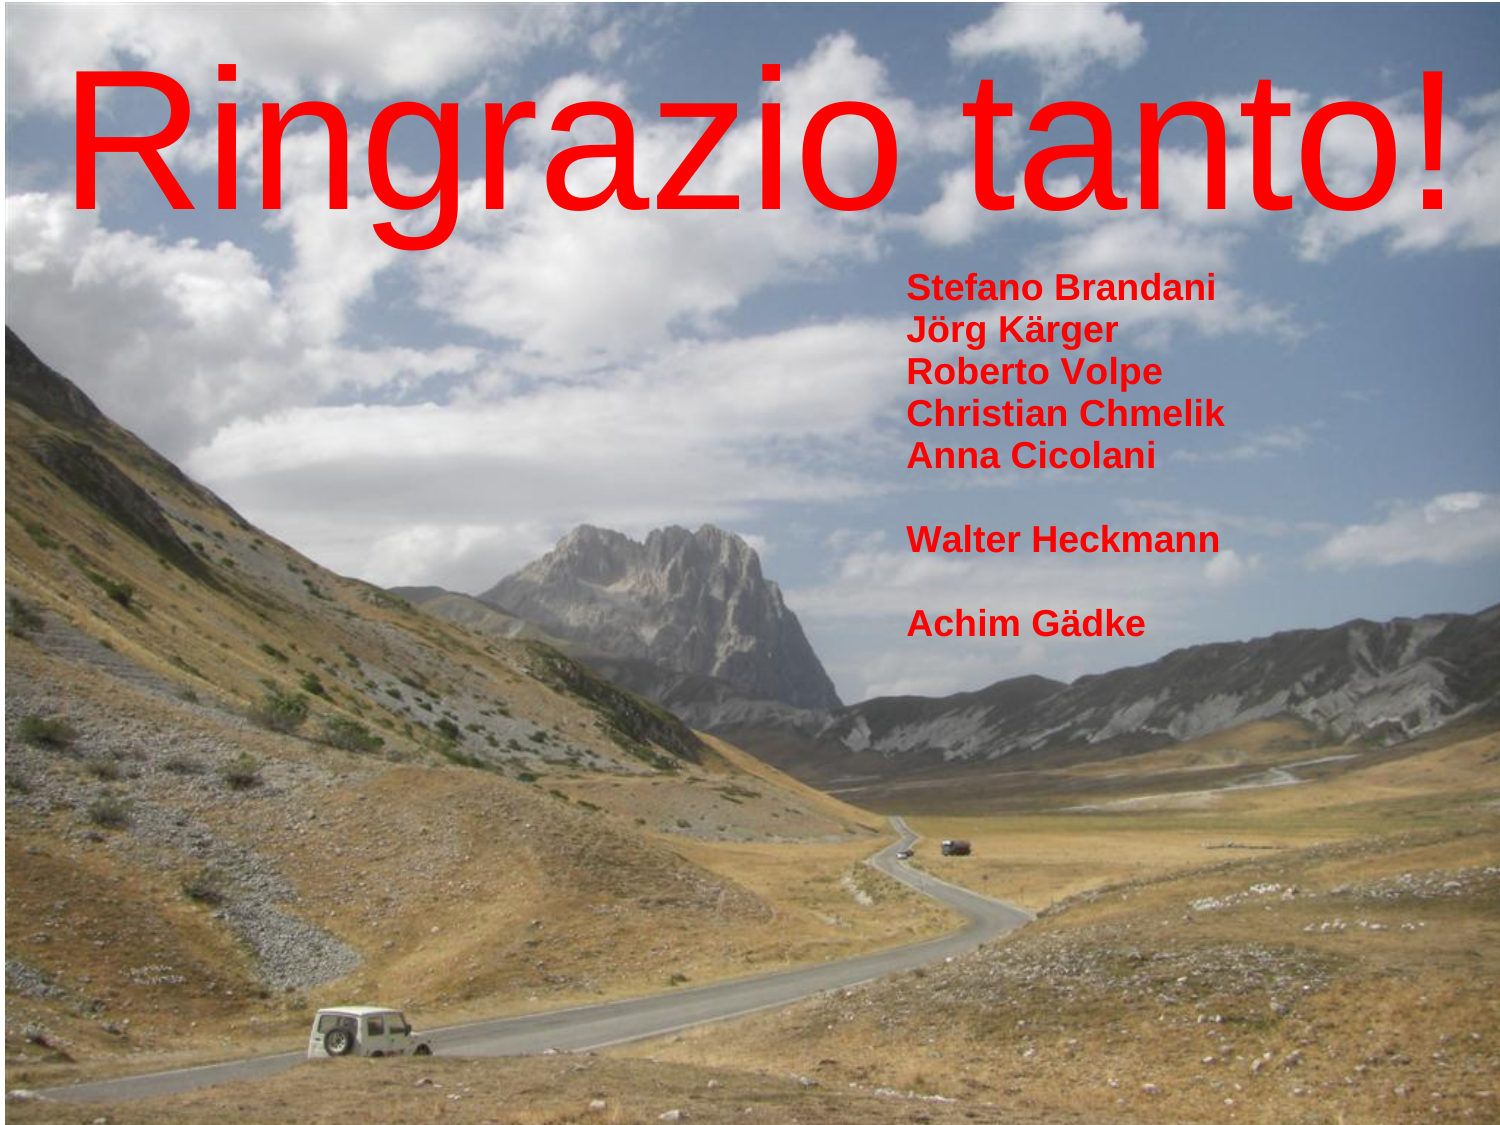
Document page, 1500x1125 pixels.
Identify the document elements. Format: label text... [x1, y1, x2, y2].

text_box Stefano Brandani Jörg Kärger Roberto Volpe Christian Chmelik Anna Cicolani Walter Heckmann Achim Gädke [891, 259, 1241, 664]
picture [5, 2, 1500, 1125]
text_box Ringrazio tanto! [46, 21, 1477, 260]
